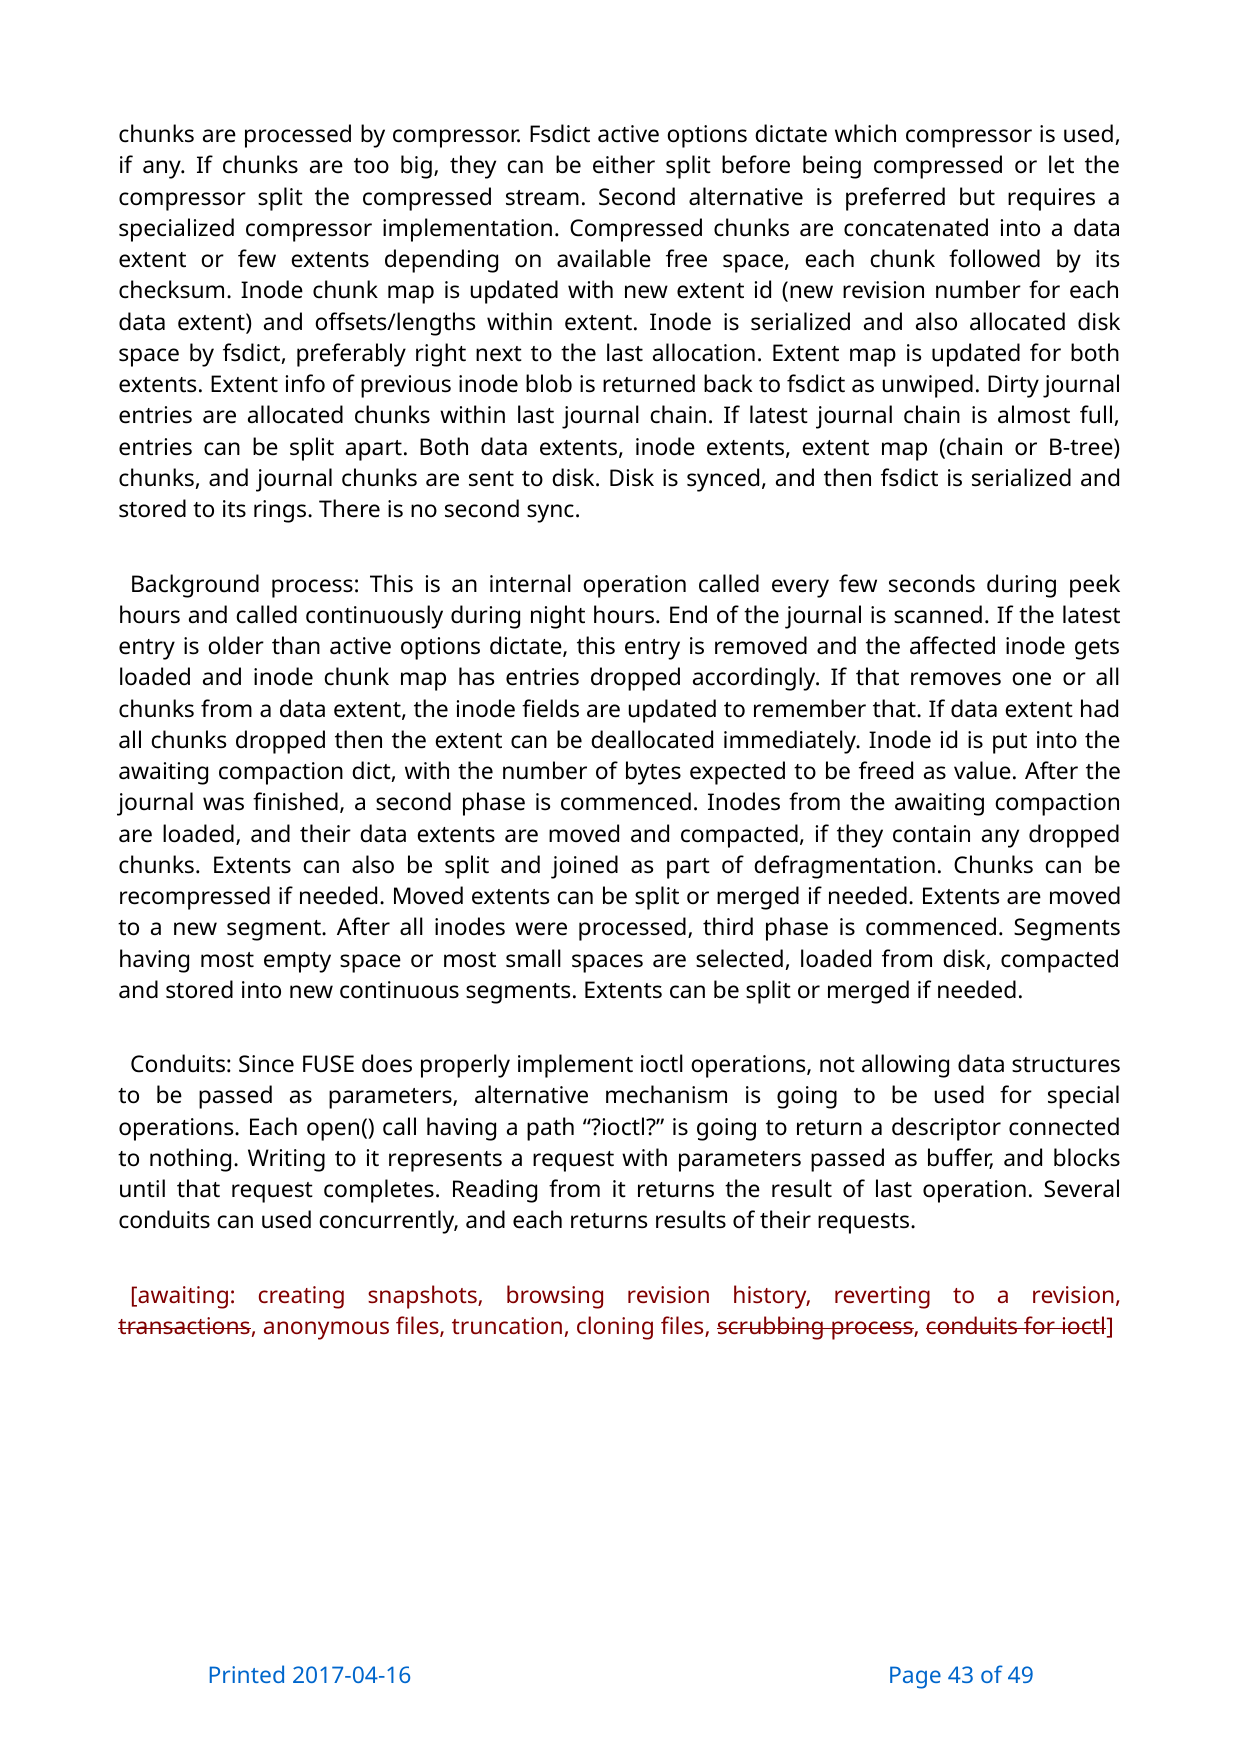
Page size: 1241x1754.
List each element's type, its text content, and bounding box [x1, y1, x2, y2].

text Background process: This is an internal operation called every few seconds during peek hours and called continuously during night hours. End of the journal is scanned. If the latest entry is older than active options dictate, this entry is removed and the affected inode gets loaded and inode chunk map has entries dropped accordingly. If that removes one or all chunks from a data extent, the inode fields are updated to remember that. If data extent had all chunks dropped then the extent can be deallocated immediately. Inode id is put into the awaiting compaction dict, with the number of bytes expected to be freed as value. After the journal was finished, a second phase is commenced. Inodes from the awaiting compaction are loaded, and their data extents are moved and compacted, if they contain any dropped chunks. Extents can also be split and joined as part of defragmentation. Chunks can be recompressed if needed. Moved extents can be split or merged if needed. Extents are moved to a new segment. After all inodes were processed, third phase is commenced. Segments having most empty space or most small spaces are selected, loaded from disk, compacted and stored into new continuous segments. Extents can be split or merged if needed. [118, 567, 1122, 1005]
text chunks are processed by compressor. Fsdict active options dictate which compressor is used, if any. If chunks are too big, they can be either split before being compressed or let the compressor split the compressed stream. Second alternative is preferred but requires a specialized compressor implementation. Compressed chunks are concatenated into a data extent or few extents depending on available free space, each chunk followed by its checksum. Inode chunk map is updated with new extent id (new revision number for each data extent) and offsets/lengths within extent. Inode is serialized and also allocated disk space by fsdict, preferably right next to the last allocation. Extent map is updated for both extents. Extent info of previous inode blob is returned back to fsdict as unwiped. Dirty journal entries are allocated chunks within last journal chain. If latest journal chain is almost full, entries can be split apart. Both data extents, inode extents, extent map (chain or B-tree) chunks, and journal chunks are sent to disk. Disk is synced, and then fsdict is serialized and stored to its rings. There is no second sync. [118, 118, 1122, 524]
text [awaiting: creating snapshots, browsing revision history, reverting to a revision, transactions, anonymous files, truncation, cloning files, scrubbing process, conduits for ioctl] [118, 1279, 1122, 1341]
text Conduits: Since FUSE does properly implement ioctl operations, not allowing data structures to be passed as parameters, alternative mechanism is going to be used for special operations. Each open() call having a path “?ioctl?” is going to return a descriptor connected to nothing. Writing to it represents a request with parameters passed as buffer, and blocks until that request completes. Reading from it returns the result of last operation. Several conduits can used concurrently, and each returns results of their requests. [118, 1048, 1122, 1236]
